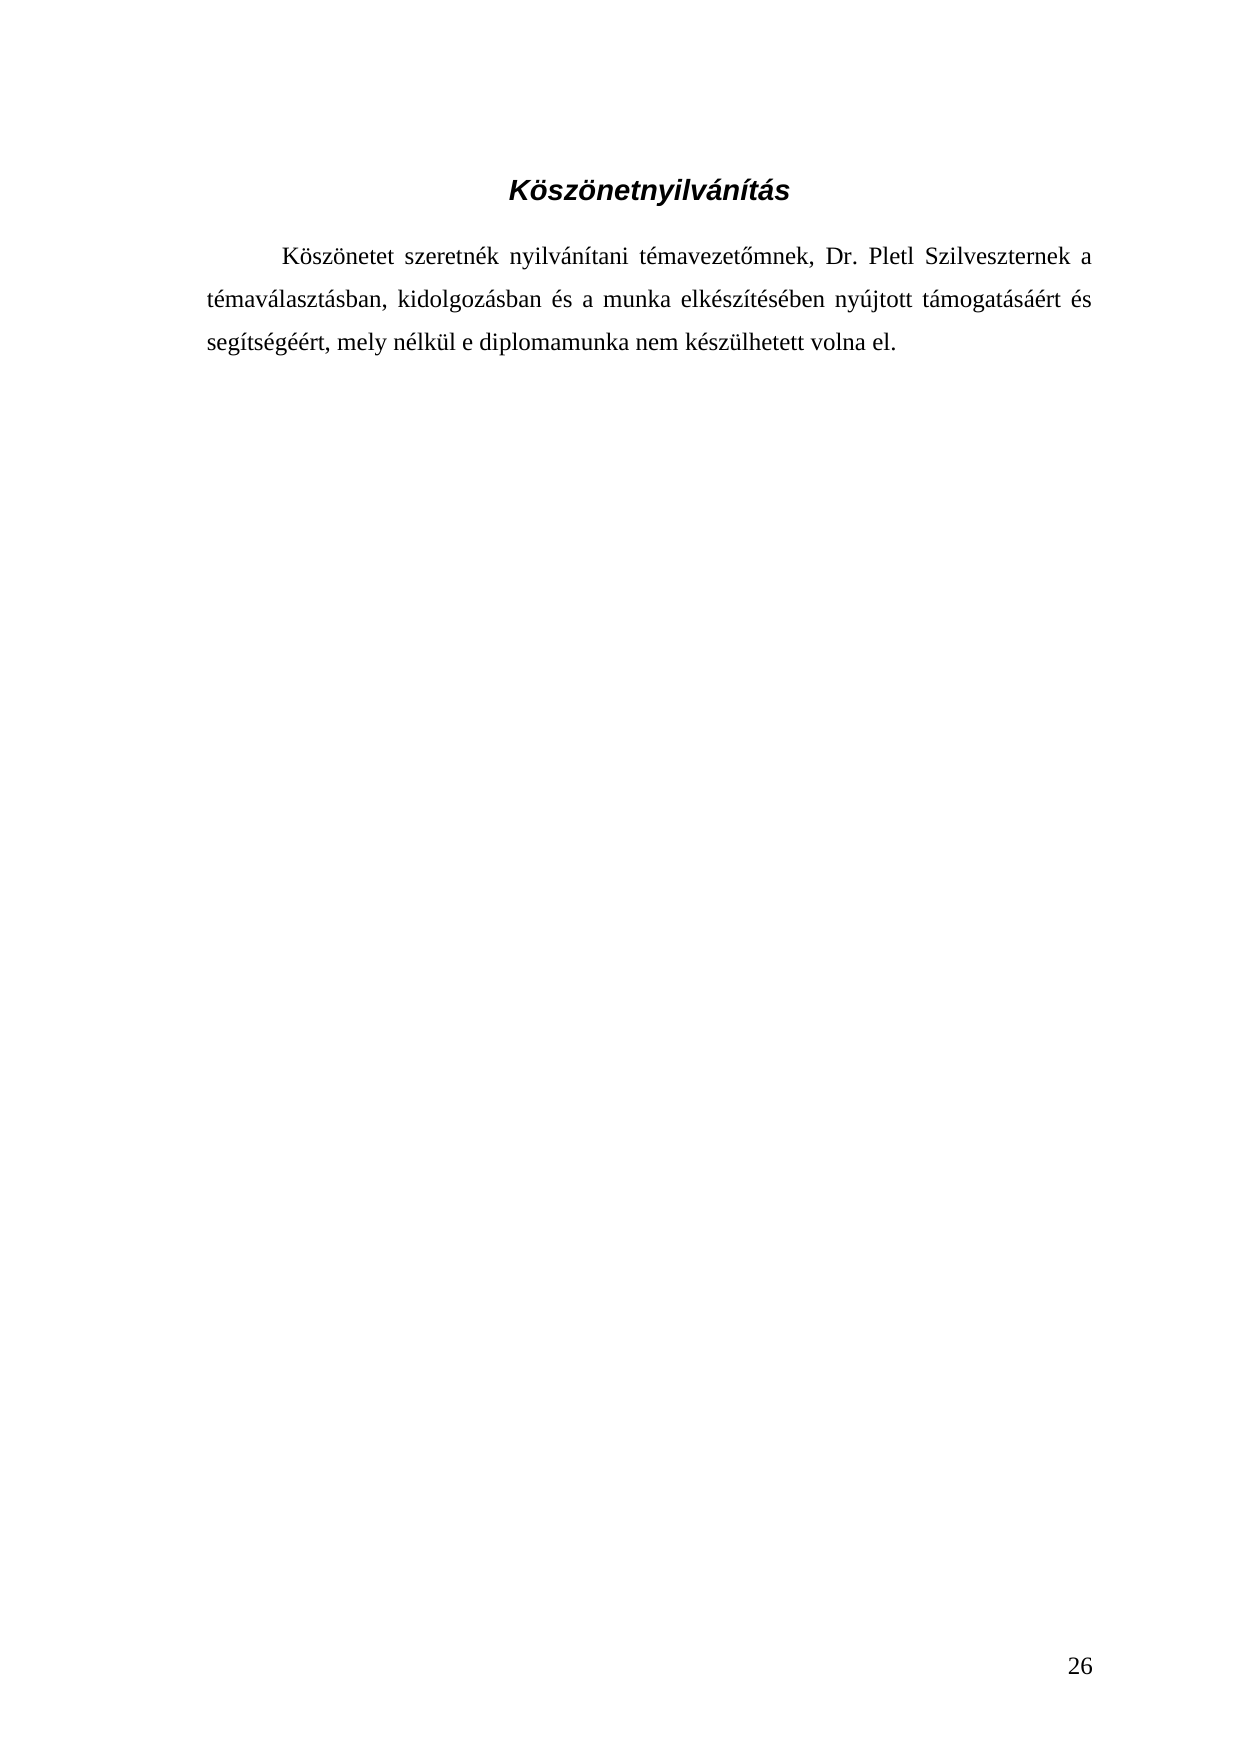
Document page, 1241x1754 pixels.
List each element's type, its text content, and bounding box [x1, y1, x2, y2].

text Köszönetet szeretnék nyilvánítani témavezetőmnek, Dr. Pletl Szilveszternek a témaválasztásban, kidolgozásban és a munka elkészítésében nyújtott támogatásáért és segítségéért, mely nélkül e diplomamunka nem készülhetett volna el. [207, 241, 1093, 356]
text Köszönetnyilvánítás [207, 173, 1093, 206]
